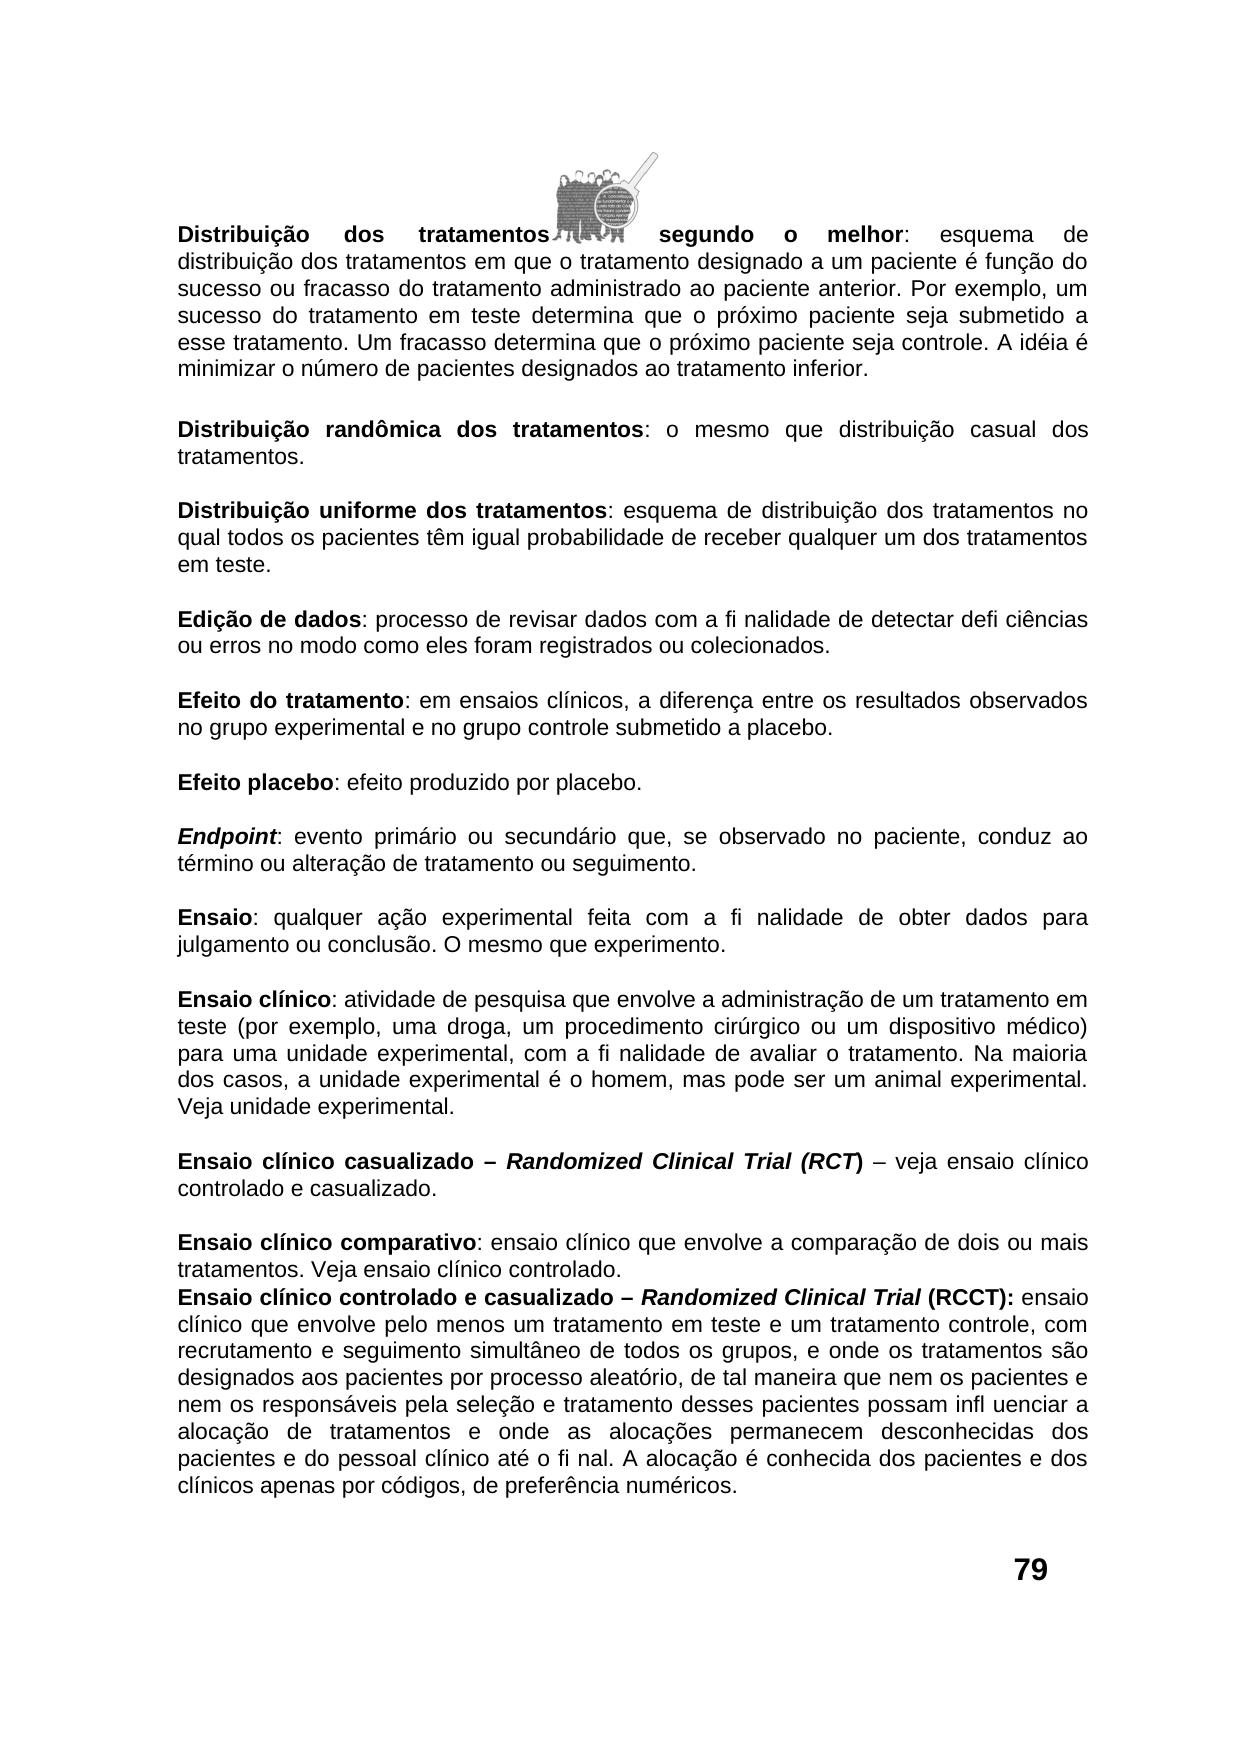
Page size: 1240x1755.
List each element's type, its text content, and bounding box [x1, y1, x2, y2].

text Edição de dados: processo de revisar dados com a fi nalidade de detectar defi ciências ou erros no modo como eles foram registrados ou colecionados. [177, 606, 1089, 659]
text Endpoint: evento primário ou secundário que, se observado no paciente, conduz ao término ou alteração de tratamento ou seguimento. [177, 823, 1089, 876]
text Ensaio clínico controlado e casualizado – Randomized Clinical Trial (RCCT): ensaio clínico que envolve pelo menos um tratamento em teste e um tratamento controle, com recrutamento e seguimento simultâneo de todos os grupos, e onde os tratamentos são designados aos pacientes por processo aleatório, de tal maneira que nem os pacientes e nem os responsáveis pela seleção e tratamento desses pacientes possam infl uenciar a alocação de tratamentos e onde as alocações permanecem desconhecidas dos pacientes e do pessoal clínico até o fi nal. A alocação é conhecida dos pacientes e dos clínicos apenas por códigos, de preferência numéricos. [177, 1284, 1089, 1498]
text Distribuição uniforme dos tratamentos: esquema de distribuição dos tratamentos no qual todos os pacientes têm igual probabilidade de receber qualquer um dos tratamentos em teste. [177, 497, 1089, 577]
text Efeito placebo: efeito produzido por placebo. [177, 768, 1089, 795]
text Efeito do tratamento: em ensaios clínicos, a diferença entre os resultados observados no grupo experimental e no grupo controle submetido a placebo. [177, 687, 1089, 740]
text Ensaio clínico casualizado – Randomized Clinical Trial (RCT) – veja ensaio clínico controlado e casualizado. [177, 1148, 1089, 1201]
text Distribuição randômica dos tratamentos: o mesmo que distribuição casual dos tratamentos. [177, 416, 1089, 469]
text Ensaio clínico: atividade de pesquisa que envolve a administração de um tratamento em teste (por exemplo, uma droga, um procedimento cirúrgico ou um dispositivo médico) para uma unidade experimental, com a fi nalidade de avaliar o tratamento. Na maioria dos casos, a unidade experimental é o homem, mas pode ser um animal experimental. Veja unidade experimental. [177, 986, 1089, 1120]
text Ensaio clínico comparativo: ensaio clínico que envolve a comparação de dois ou mais tratamentos. Veja ensaio clínico controlado. [177, 1229, 1089, 1283]
text Distribuição dos tratamentos segundo o melhor: esquema de distribuição dos tratamentos em que o tratamento designado a um paciente é função do sucesso ou fracasso do tratamento administrado ao paciente anterior. Por exemplo, um sucesso do tratamento em teste determina que o próximo paciente seja submetido a esse tratamento. Um fracasso determina que o próximo paciente seja controle. A idéia é minimizar o número de pacientes designados ao tratamento inferior. [177, 221, 1089, 382]
text Ensaio: qualquer ação experimental feita com a fi nalidade de obter dados para julgamento ou conclusão. O mesmo que experimento. [177, 904, 1089, 958]
